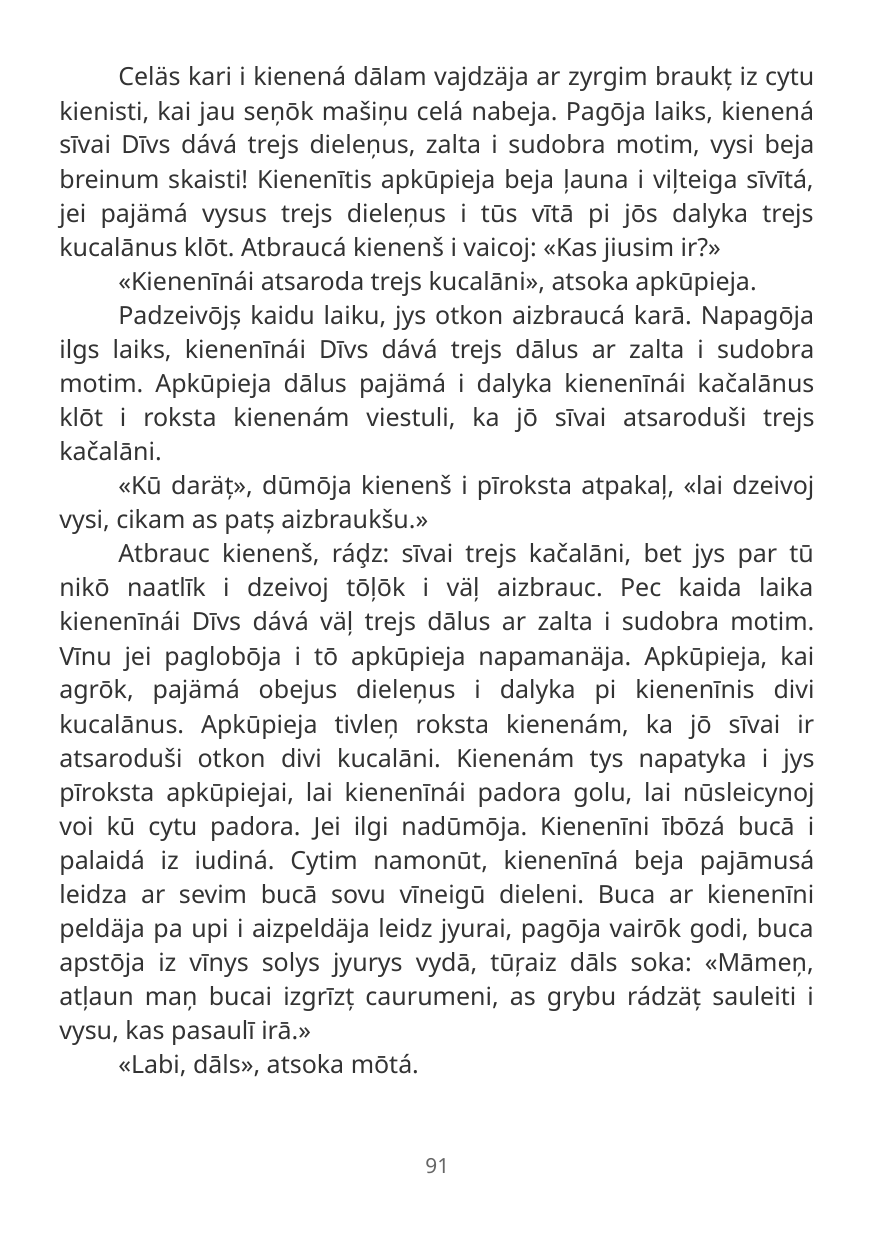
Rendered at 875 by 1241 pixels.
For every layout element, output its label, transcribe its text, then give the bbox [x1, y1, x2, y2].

text «Labi, dāls», atsoka mōtá. [59, 1047, 815, 1081]
text Celäs kari i kienená dālam vajdzäja ar zyrgim braukț iz cytu kienisti, kai jau seņōk mašiņu celá nabeja. Pagōja laiks, kienená sīvai Dīvs dává trejs dieleņus, zalta i sudobra motim, vysi beja breinum skaisti! Kienenītis apkūpieja beja ļauna i viļteiga sīvītá, jei pajämá vysus trejs dieleņus i tūs vītā pi jōs dalyka trejs kucalānus klōt. Atbraucá kienenš i vaicoj: «Kas jiusim ir?» [59, 59, 815, 263]
text «Kū daräț», dūmōja kienenš i pīroksta atpakaļ, «lai dzeivoj vysi, cikam as patș aizbraukšu.» [59, 468, 815, 536]
text Padzeivōjș kaidu laiku, jys otkon aizbraucá karā. Napagōja ilgs laiks, kienenīnái Dīvs dává trejs dālus ar zalta i sudobra motim. Apkūpieja dālus pajämá i dalyka kienenīnái kačalānus klōt i roksta kienenám viestuli, ka jō sīvai atsaroduši trejs kačalāni. [59, 297, 815, 468]
text «Kienenīnái atsaroda trejs kucalāni», atsoka apkūpieja. [59, 263, 815, 297]
text Atbrauc kienenš, ráḑz: sīvai trejs kačalāni, bet jys par tū nikō naatlīk i dzeivoj tōļōk i väļ aizbrauc. Pec kaida laika kienenīnái Dīvs dává väļ trejs dālus ar zalta i sudobra motim. Vīnu jei paglobōja i tō apkūpieja napamanäja. Apkūpieja, kai agrōk, pajämá obejus dieleņus i dalyka pi kienenīnis divi kucalānus. Apkūpieja tivleņ roksta kienenám, ka jō sīvai ir atsaroduši otkon divi kucalāni. Kienenám tys napatyka i jys pīroksta apkūpiejai, lai kienenīnái padora golu, lai nūsleicynoj voi kū cytu padora. Jei ilgi nadūmōja. Kienenīni ībōzá bucā i palaidá iz iudiná. Cytim namonūt, kienenīná beja pajāmusá leidza ar sevim bucā sovu vīneigū dieleni. Buca ar kienenīni peldäja pa upi i aizpeldäja leidz jyurai, pagōja vairōk godi, buca apstōja iz vīnys solys jyurys vydā, tūŗaiz dāls soka: «Māmeņ, atļaun maņ bucai izgrīzț caurumeni, as grybu rádzäț sauleiti i vysu, kas pasaulī irā.» [59, 536, 815, 1047]
